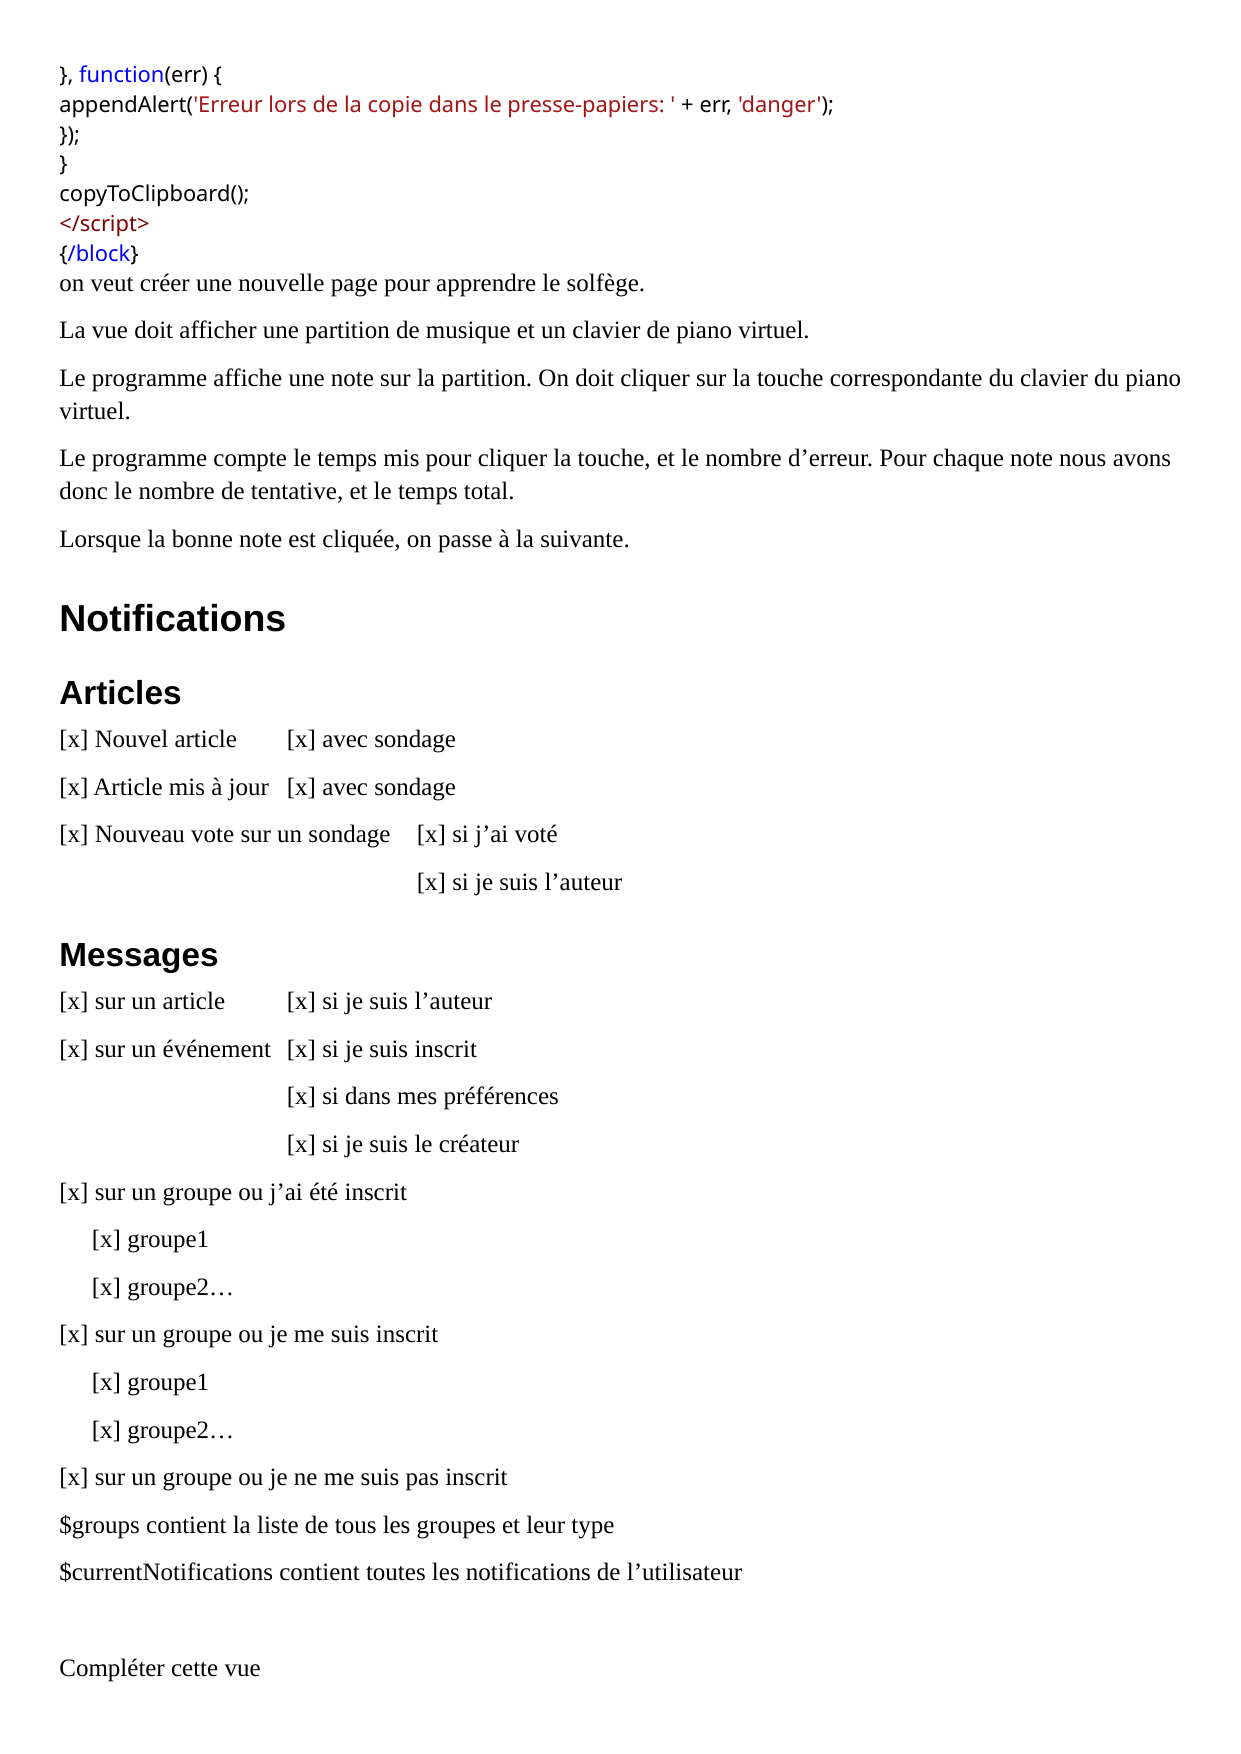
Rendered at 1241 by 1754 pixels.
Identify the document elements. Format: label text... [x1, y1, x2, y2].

text [x] si je suis le créateur [59, 1129, 1181, 1158]
text Le programme compte le temps mis pour cliquer la touche, et le nombre d’erreur. Pour chaque note nous avons donc le nombre de tentative, et le temps total. [59, 443, 1181, 505]
text [x] groupe1 [59, 1224, 1181, 1253]
text [x] sur un groupe ou j’ai été inscrit [59, 1177, 1181, 1205]
text [x] sur un article [x] si je suis l’auteur [59, 986, 1181, 1015]
text [x] groupe2… [59, 1272, 1181, 1301]
text $groups contient la liste de tous les groupes et leur type [59, 1510, 1181, 1539]
text appendAlert('Erreur lors de la copie dans le presse-papiers: ' + err, 'danger'); [59, 89, 1181, 119]
subtitle Notifications [59, 597, 1181, 640]
text Le programme affiche une note sur la partition. On doit cliquer sur la touche correspondante du clavier du piano virtuel. [59, 363, 1181, 424]
text }, function(err) { [59, 59, 1181, 89]
text [x] sur un événement [x] si je suis inscrit [59, 1034, 1181, 1063]
subtitle Messages [59, 935, 1181, 974]
text </script> [59, 208, 1181, 238]
subtitle Articles [59, 673, 1181, 712]
text [x] si dans mes préférences [59, 1081, 1181, 1110]
text on veut créer une nouvelle page pour apprendre le solfège. [59, 268, 1181, 296]
text [x] Nouveau vote sur un sondage [x] si j’ai voté [59, 819, 1181, 848]
text [x] si je suis l’auteur [59, 867, 1181, 896]
text La vue doit afficher une partition de musique et un clavier de piano virtuel. [59, 315, 1181, 344]
text [x] Article mis à jour [x] avec sondage [59, 772, 1181, 800]
text $currentNotifications contient toutes les notifications de l’utilisateur [59, 1557, 1181, 1586]
text [x] groupe1 [59, 1367, 1181, 1396]
text Lorsque la bonne note est cliquée, on passe à la suivante. [59, 524, 1181, 553]
text [x] Nouvel article [x] avec sondage [59, 724, 1181, 753]
text [x] sur un groupe ou je me suis inscrit [59, 1319, 1181, 1348]
text {/block} [59, 238, 1181, 268]
text } [59, 148, 1181, 178]
text }); [59, 119, 1181, 148]
text copyToClipboard(); [59, 178, 1181, 208]
text Compléter cette vue [59, 1653, 1181, 1681]
text [x] groupe2… [59, 1415, 1181, 1443]
text [x] sur un groupe ou je ne me suis pas inscrit [59, 1462, 1181, 1491]
